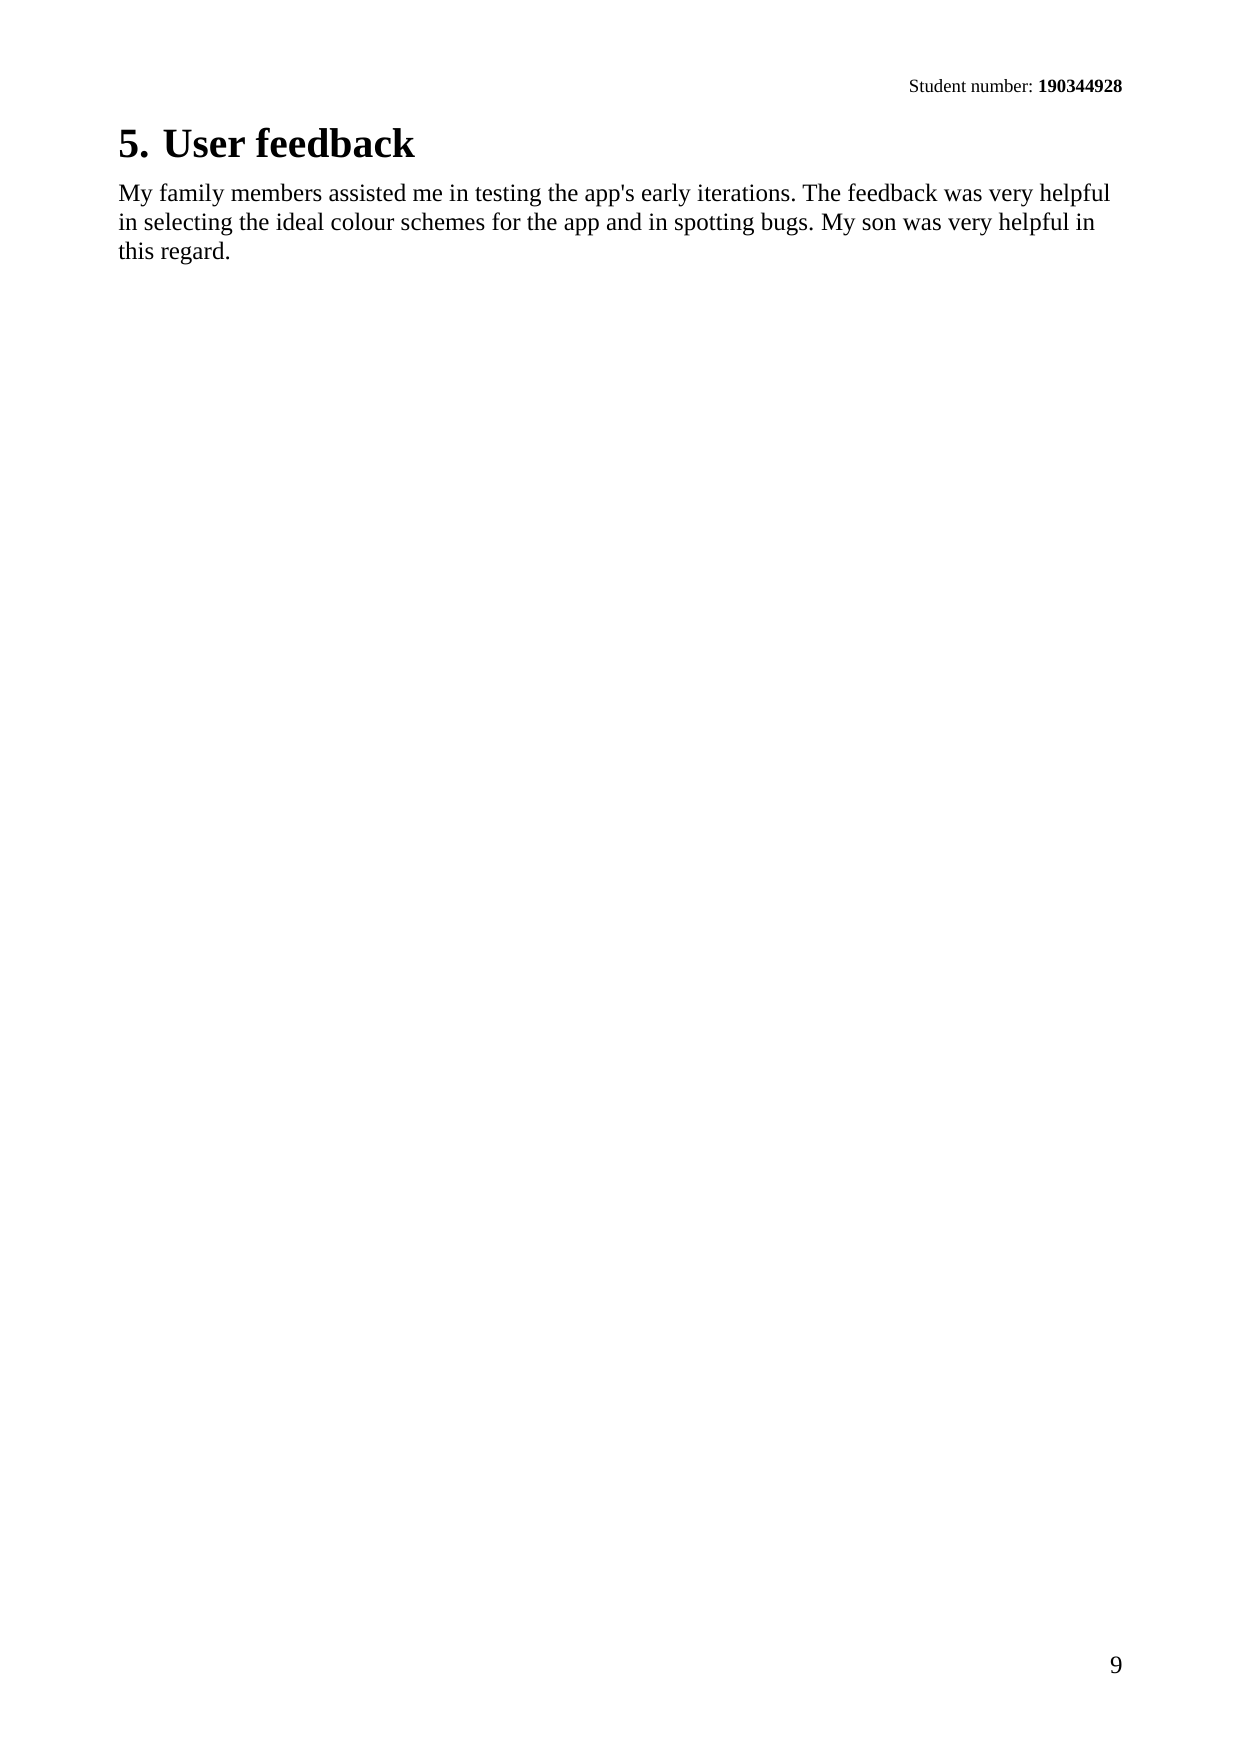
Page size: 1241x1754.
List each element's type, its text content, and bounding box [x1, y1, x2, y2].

subtitle User feedback [118, 118, 1122, 166]
text My family members assisted me in testing the app's early iterations. The feedback was very helpful in selecting the ideal colour schemes for the app and in spotting bugs. My son was very helpful in this regard. [118, 178, 1122, 265]
